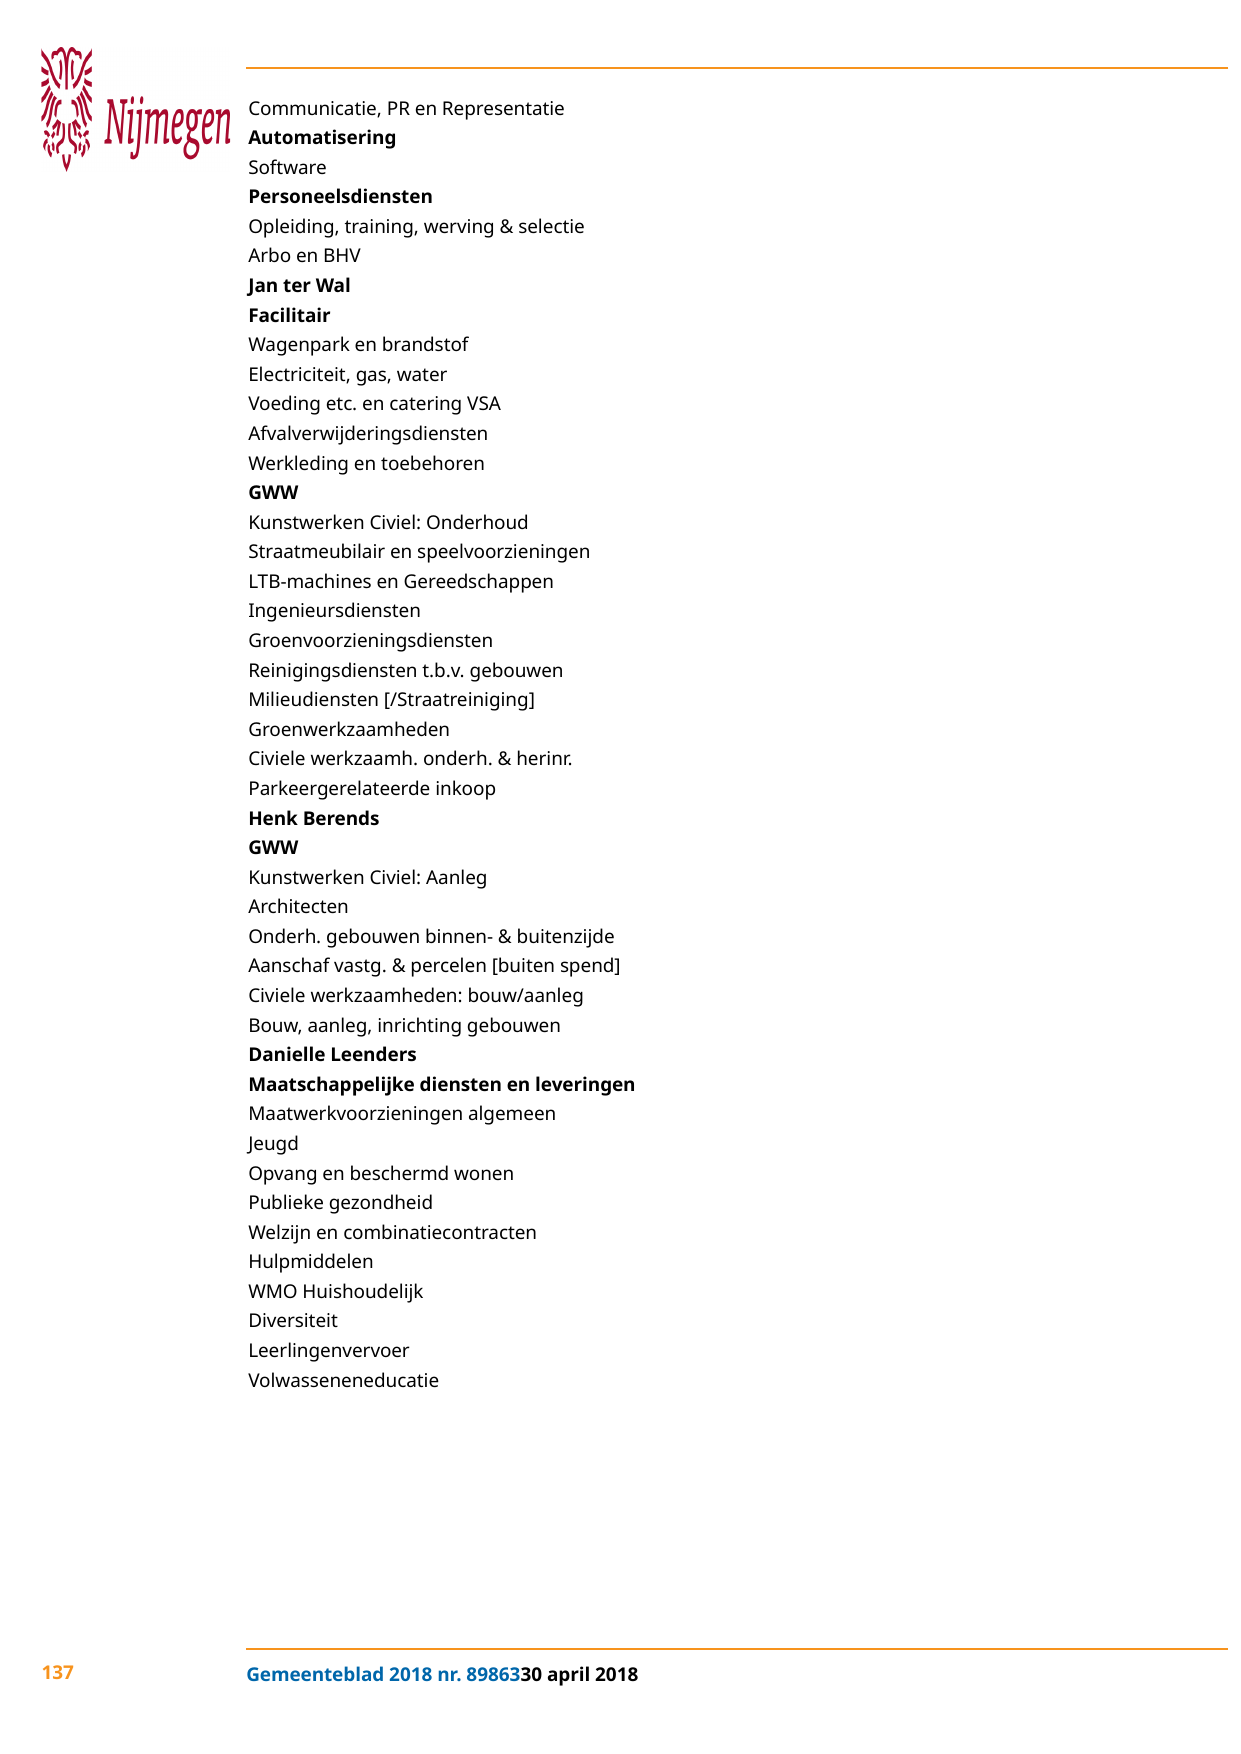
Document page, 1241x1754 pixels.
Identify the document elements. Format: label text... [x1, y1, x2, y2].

text Milieudiensten [/Straatreiniging] [248, 686, 1152, 712]
text Opleiding, training, werving & selectie [248, 213, 1152, 239]
text Straatmeubilair en speelvoorzieningen [248, 538, 1152, 564]
text Welzijn en combinatiecontracten [248, 1219, 1152, 1245]
text Software [248, 154, 1152, 180]
text LTB-machines en Gereedschappen [248, 568, 1152, 594]
text Leerlingenvervoer [248, 1337, 1152, 1363]
text Civiele werkzaamheden: bouw/aanleg [248, 982, 1152, 1008]
text Hulpmiddelen [248, 1248, 1152, 1274]
text Facilitair [248, 302, 1152, 328]
text Volwasseneneducatie [248, 1367, 1152, 1393]
text Communicatie, PR en Representatie [248, 95, 1152, 121]
text Onderh. gebouwen binnen- & buitenzijde [248, 923, 1152, 949]
text Kunstwerken Civiel: Onderhoud [248, 509, 1152, 535]
text Groenvoorzieningsdiensten [248, 627, 1152, 653]
text Ingenieursdiensten [248, 598, 1152, 623]
text Werkleding en toebehoren [248, 450, 1152, 476]
text Opvang en beschermd wonen [248, 1160, 1152, 1186]
picture [41, 47, 231, 172]
text Reinigingsdiensten t.b.v. gebouwen [248, 657, 1152, 683]
text Groenwerkzaamheden [248, 716, 1152, 742]
text Publieke gezondheid [248, 1189, 1152, 1215]
text GWW [248, 834, 1152, 860]
text Bouw, aanleg, inrichting gebouwen [248, 1012, 1152, 1038]
text Arbo en BHV [248, 243, 1152, 268]
text Jan ter Wal [248, 272, 1152, 298]
text Maatschappelijke diensten en leveringen [248, 1071, 1152, 1097]
text Civiele werkzaamh. onderh. & herinr. [248, 746, 1152, 771]
text Electriciteit, gas, water [248, 361, 1152, 387]
text Henk Berends [248, 805, 1152, 831]
text Parkeergerelateerde inkoop [248, 775, 1152, 801]
text Aanschaf vastg. & percelen [buiten spend] [248, 953, 1152, 978]
text WMO Huishoudelijk [248, 1278, 1152, 1304]
text GWW [248, 479, 1152, 505]
text Maatwerkvoorzieningen algemeen [248, 1101, 1152, 1126]
text Voeding etc. en catering VSA [248, 391, 1152, 416]
text Jeugd [248, 1130, 1152, 1156]
text Automatisering [248, 124, 1152, 150]
text Diversiteit [248, 1308, 1152, 1333]
text Wagenpark en brandstof [248, 331, 1152, 357]
text Personeelsdiensten [248, 183, 1152, 209]
text Afvalverwijderingsdiensten [248, 420, 1152, 446]
text Architecten [248, 893, 1152, 919]
text Danielle Leenders [248, 1041, 1152, 1067]
text Kunstwerken Civiel: Aanleg [248, 864, 1152, 890]
